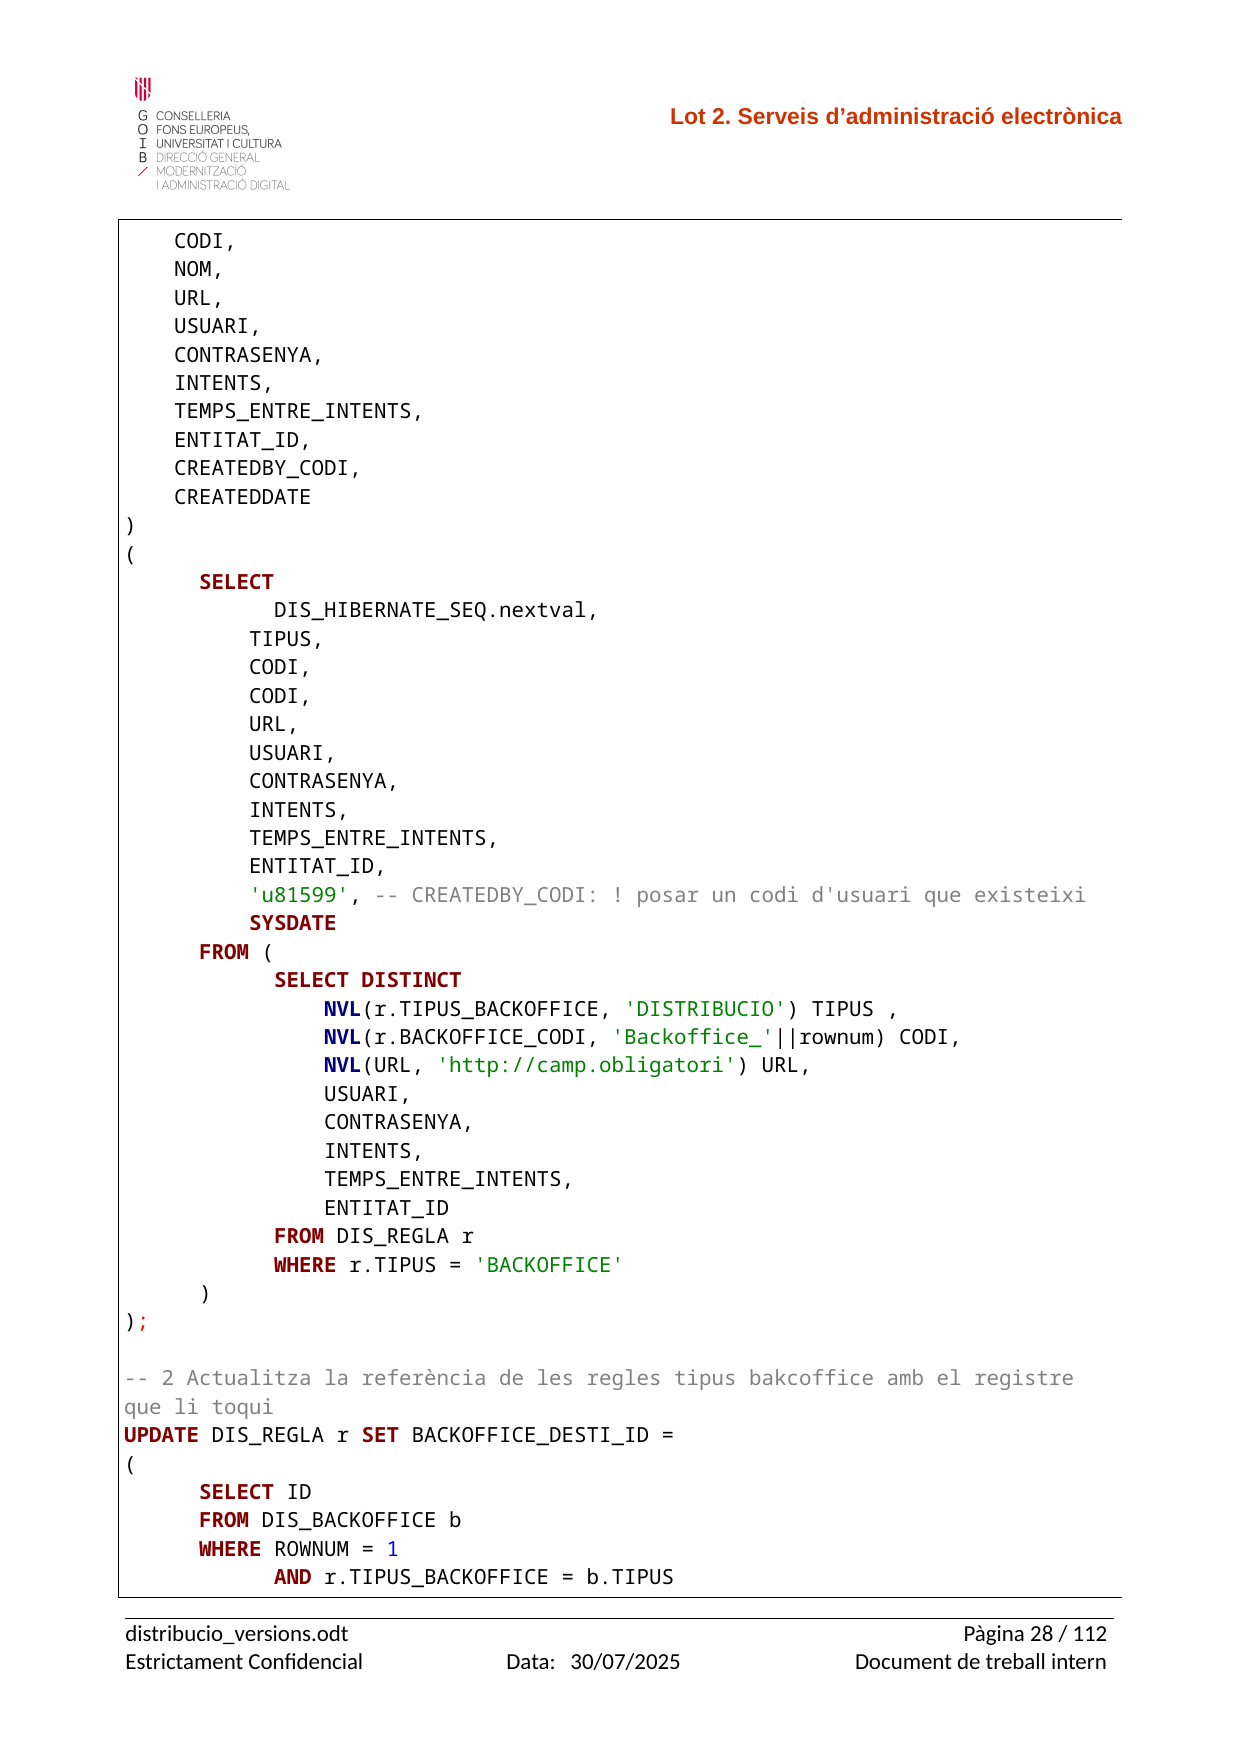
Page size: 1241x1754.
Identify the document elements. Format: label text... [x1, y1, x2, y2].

table_header CODI, NOM, URL, USUARI, CONTRASENYA, INTENTS, TEMPS_ENTRE_INTENTS, ENTITAT_ID, CREATEDBY_CODI, CREATEDDATE ) ( SELECT DIS_HIBERNATE_SEQ.nextval, TIPUS, CODI, CODI, URL, USUARI, CONTRASENYA, INTENTS, TEMPS_ENTRE_INTENTS, ENTITAT_ID, 'u81599', -- CREATEDBY_CODI: ! posar un codi d'usuari que existeixi SYSDATE FROM ( SELECT DISTINCT NVL(r.TIPUS_BACKOFFICE, 'DISTRIBUCIO') TIPUS , NVL(r.BACKOFFICE_CODI, 'Backoffice_'||rownum) CODI, NVL(URL, 'http://camp.obligatori') URL, USUARI, CONTRASENYA, INTENTS, TEMPS_ENTRE_INTENTS, ENTITAT_ID FROM DIS_REGLA r WHERE r.TIPUS = 'BACKOFFICE' ) ); -- 2 Actualitza la referència de les regles tipus bakcoffice amb el registre que li toqui UPDATE DIS_REGLA r SET BACKOFFICE_DESTI_ID = ( SELECT ID FROM DIS_BACKOFFICE b WHERE ROWNUM = 1 AND r.TIPUS_BACKOFFICE = b.TIPUS [119, 220, 1122, 1597]
picture [126, 70, 299, 197]
